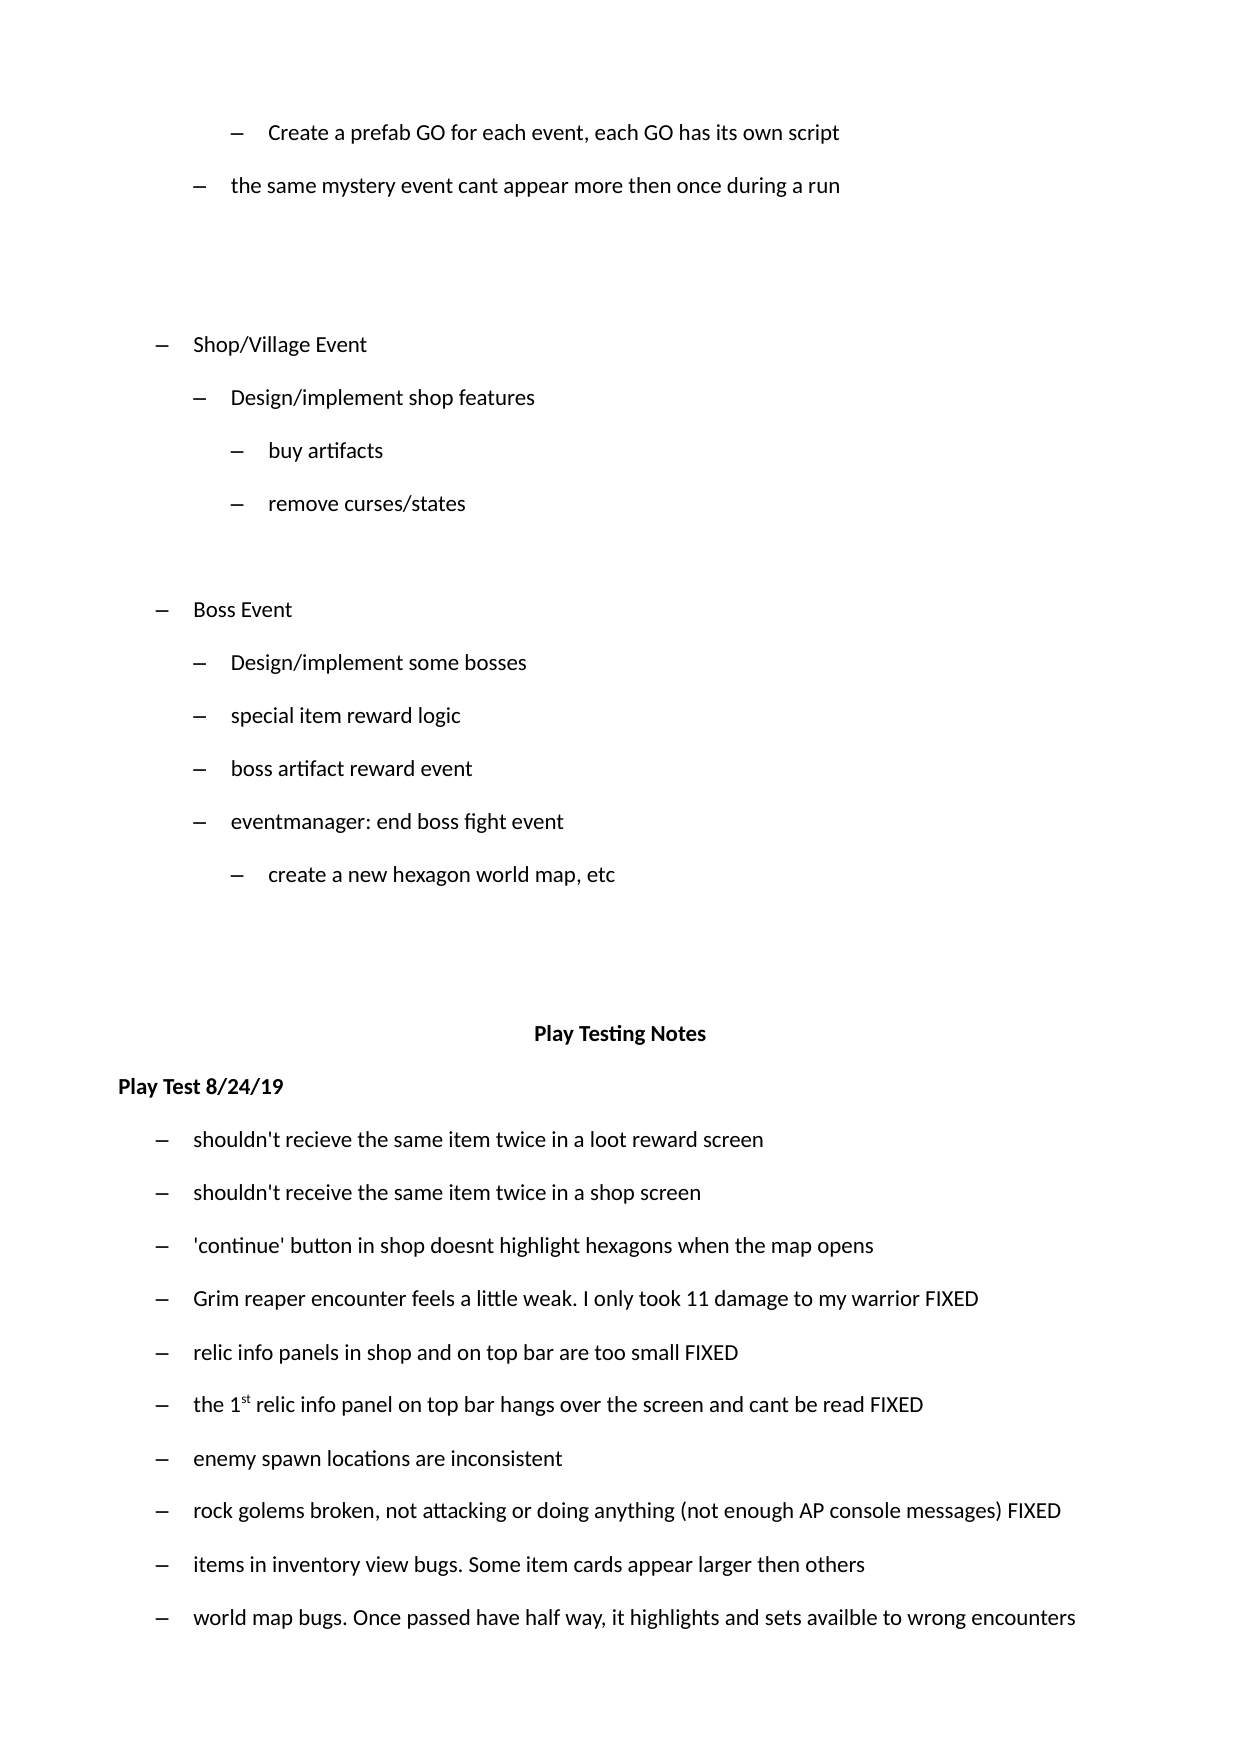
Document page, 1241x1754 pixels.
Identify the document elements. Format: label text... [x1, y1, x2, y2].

list remove curses/states [231, 489, 1122, 517]
list create a new hexagon world map, etc [231, 860, 1122, 888]
list special item reward logic [193, 701, 1122, 729]
list relic info panels in shop and on top bar are too small FIXED [156, 1338, 1122, 1366]
list enemy spawn locations are inconsistent [156, 1444, 1122, 1472]
list Design/implement some bosses [193, 648, 1122, 676]
list rock golems broken, not attacking or doing anything (not enough AP console messages) FIXED [156, 1497, 1122, 1525]
list boss artifact reward event [193, 754, 1122, 782]
list eventmanager: end boss fight event [193, 807, 1122, 835]
list shouldn't recieve the same item twice in a loot reward screen [156, 1126, 1122, 1153]
list shouldn't receive the same item twice in a shop screen [156, 1178, 1122, 1207]
list Boss Event [156, 595, 1122, 623]
list the same mystery event cant appear more then once during a run [193, 171, 1122, 199]
list Design/implement shop features [193, 383, 1122, 411]
list the 1st relic info panel on top bar hangs over the screen and cant be read FIXED [156, 1391, 1122, 1419]
list Shop/Village Event [156, 330, 1122, 358]
list buy artifacts [231, 436, 1122, 464]
list items in inventory view bugs. Some item cards appear larger then others [156, 1550, 1122, 1578]
text Play Test 8/24/19 [118, 1072, 1122, 1101]
list Create a prefab GO for each event, each GO has its own script [231, 118, 1122, 146]
text Play Testing Notes [118, 1019, 1122, 1047]
list world map bugs. Once passed have half way, it highlights and sets availble to wrong encounters [156, 1603, 1122, 1631]
list Grim reaper encounter feels a little weak. I only took 11 damage to my warrior FIXED [156, 1284, 1122, 1313]
list 'continue' button in shop doesnt highlight hexagons when the map opens [156, 1232, 1122, 1259]
